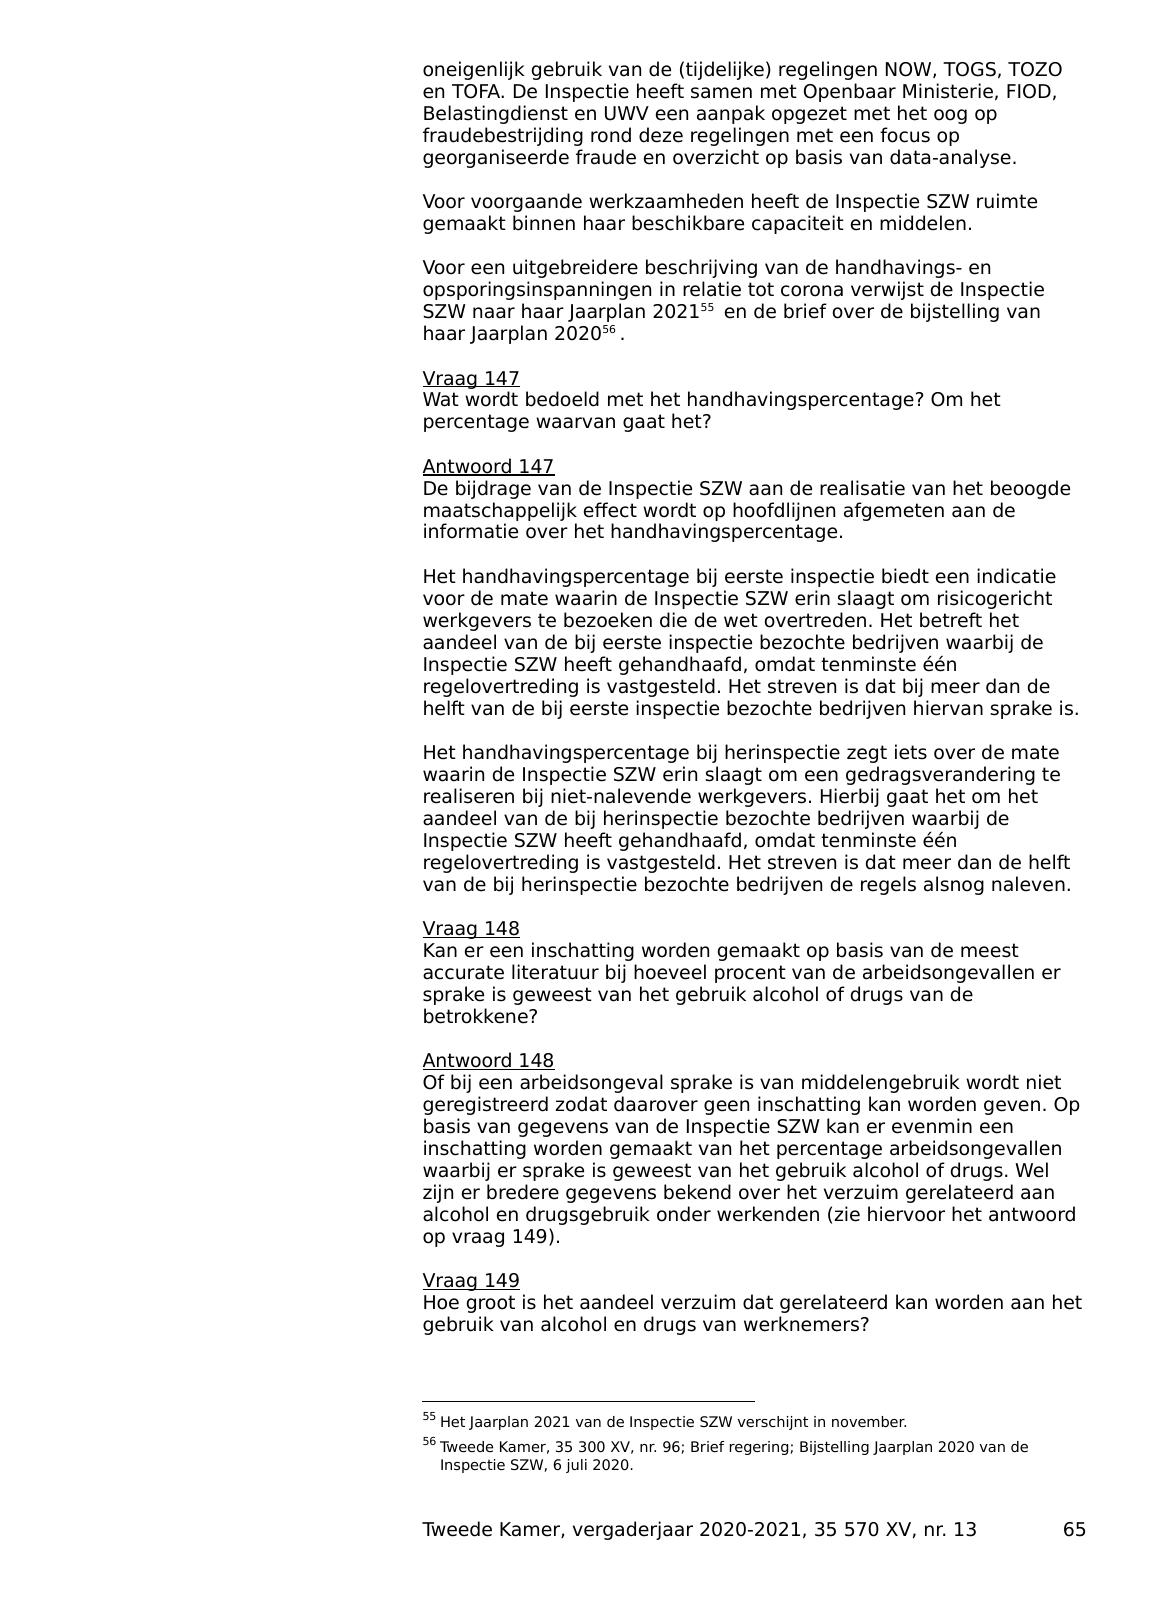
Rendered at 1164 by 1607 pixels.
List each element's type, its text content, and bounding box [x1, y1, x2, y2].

text Vraag 148 [422, 918, 1087, 940]
text Vraag 147 [422, 367, 1087, 389]
text Het handhavingspercentage bij eerste inspectie biedt een indicatie voor de mate waarin de Inspectie SZW erin slaagt om risicogericht werkgevers te bezoeken die de wet overtreden. Het betreft het aandeel van de bij eerste inspectie bezochte bedrijven waarbij de Inspectie SZW heeft gehandhaafd, omdat tenminste één regelovertreding is vastgesteld. Het streven is dat bij meer dan de helft van de bij eerste inspectie bezochte bedrijven hiervan sprake is. [422, 566, 1087, 719]
text Voor een uitgebreidere beschrijving van de handhavings- en opsporingsinspanningen in relatie tot corona verwijst de Inspectie SZW naar haar Jaarplan 2021 en de brief over de bijstelling van haar Jaarplan 2020. [422, 257, 1087, 345]
text Antwoord 148 [422, 1050, 1087, 1072]
text De bijdrage van de Inspectie SZW aan de realisatie van het beoogde maatschappelijk effect wordt op hoofdlijnen afgemeten aan de informatie over het handhavingspercentage. [422, 477, 1087, 543]
text Antwoord 147 [422, 456, 1087, 477]
text Kan er een inschatting worden gemaakt op basis van de meest accurate literatuur bij hoeveel procent van de arbeidsongevallen er sprake is geweest van het gebruik alcohol of drugs van de betrokkene? [422, 940, 1087, 1028]
text Hoe groot is het aandeel verzuim dat gerelateerd kan worden aan het gebruik van alcohol en drugs van werknemers? [422, 1292, 1087, 1336]
text Vraag 149 [422, 1270, 1087, 1292]
text oneigenlijk gebruik van de (tijdelijke) regelingen NOW, TOGS, TOZO en TOFA. De Inspectie heeft samen met Openbaar Ministerie, FIOD, Belastingdienst en UWV een aanpak opgezet met het oog op fraudebestrijding rond deze regelingen met een focus op georganiseerde fraude en overzicht op basis van data-analyse. [422, 59, 1087, 169]
text Wat wordt bedoeld met het handhavingspercentage? Om het percentage waarvan gaat het? [422, 389, 1087, 433]
text Het handhavingspercentage bij herinspectie zegt iets over de mate waarin de Inspectie SZW erin slaagt om een gedragsverandering te realiseren bij niet-nalevende werkgevers. Hierbij gaat het om het aandeel van de bij herinspectie bezochte bedrijven waarbij de Inspectie SZW heeft gehandhaafd, omdat tenminste één regelovertreding is vastgesteld. Het streven is dat meer dan de helft van de bij herinspectie bezochte bedrijven de regels alsnog naleven. [422, 742, 1087, 896]
text Het Jaarplan 2021 van de Inspectie SZW verschijnt in november. [422, 1410, 1087, 1432]
text Of bij een arbeidsongeval sprake is van middelengebruik wordt niet geregistreerd zodat daarover geen inschatting kan worden geven. Op basis van gegevens van de Inspectie SZW kan er evenmin een inschatting worden gemaakt van het percentage arbeidsongevallen waarbij er sprake is geweest van het gebruik alcohol of drugs. Wel zijn er bredere gegevens bekend over het verzuim gerelateerd aan alcohol en drugsgebruik onder werkenden (zie hiervoor het antwoord op vraag 149). [422, 1072, 1087, 1248]
text Voor voorgaande werkzaamheden heeft de Inspectie SZW ruimte gemaakt binnen haar beschikbare capaciteit en middelen. [422, 191, 1087, 235]
text Tweede Kamer, 35 300 XV, nr. 96; Brief regering; Bijstelling Jaarplan 2020 van de Inspectie SZW, 6 juli 2020. [422, 1435, 1087, 1474]
